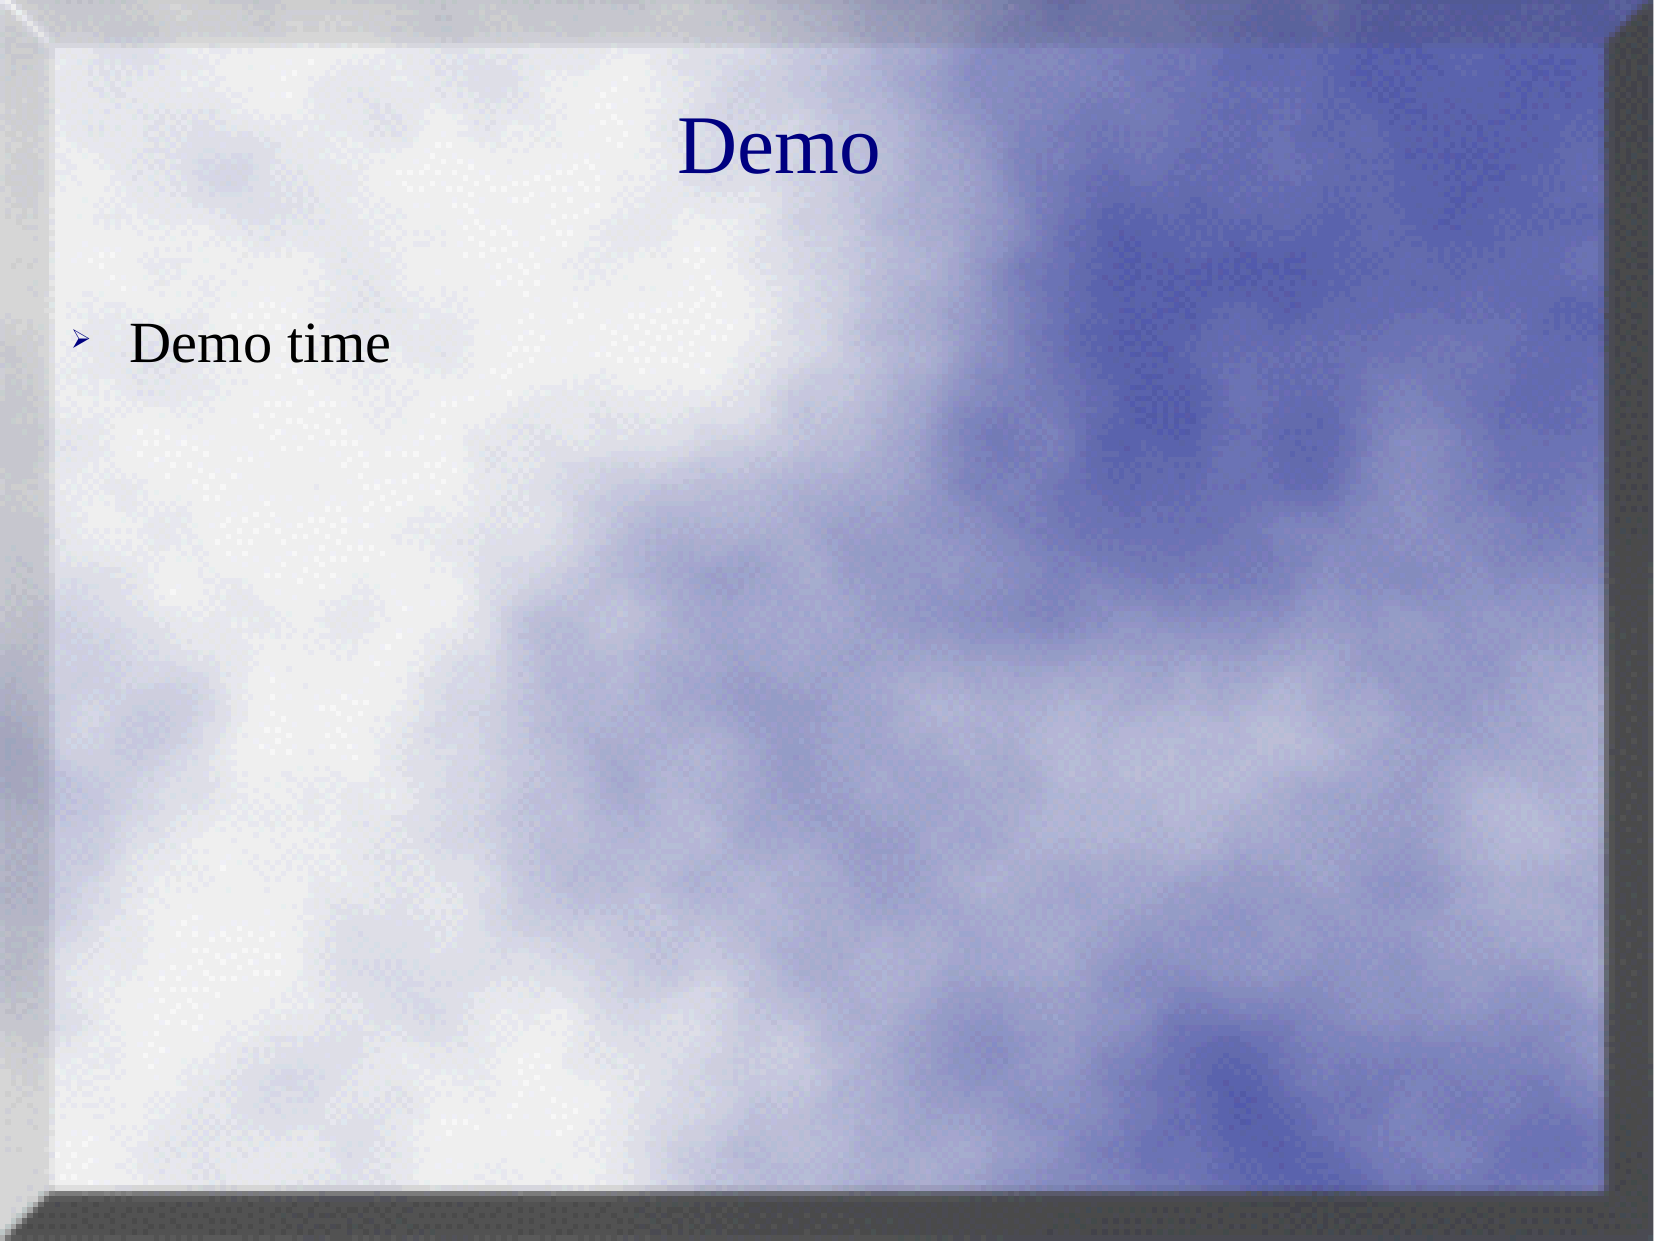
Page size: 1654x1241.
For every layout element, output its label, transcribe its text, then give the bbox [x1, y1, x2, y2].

picture [0, 0, 1654, 1241]
list Demo time [70, 220, 1577, 413]
title Demo [160, 98, 1399, 192]
